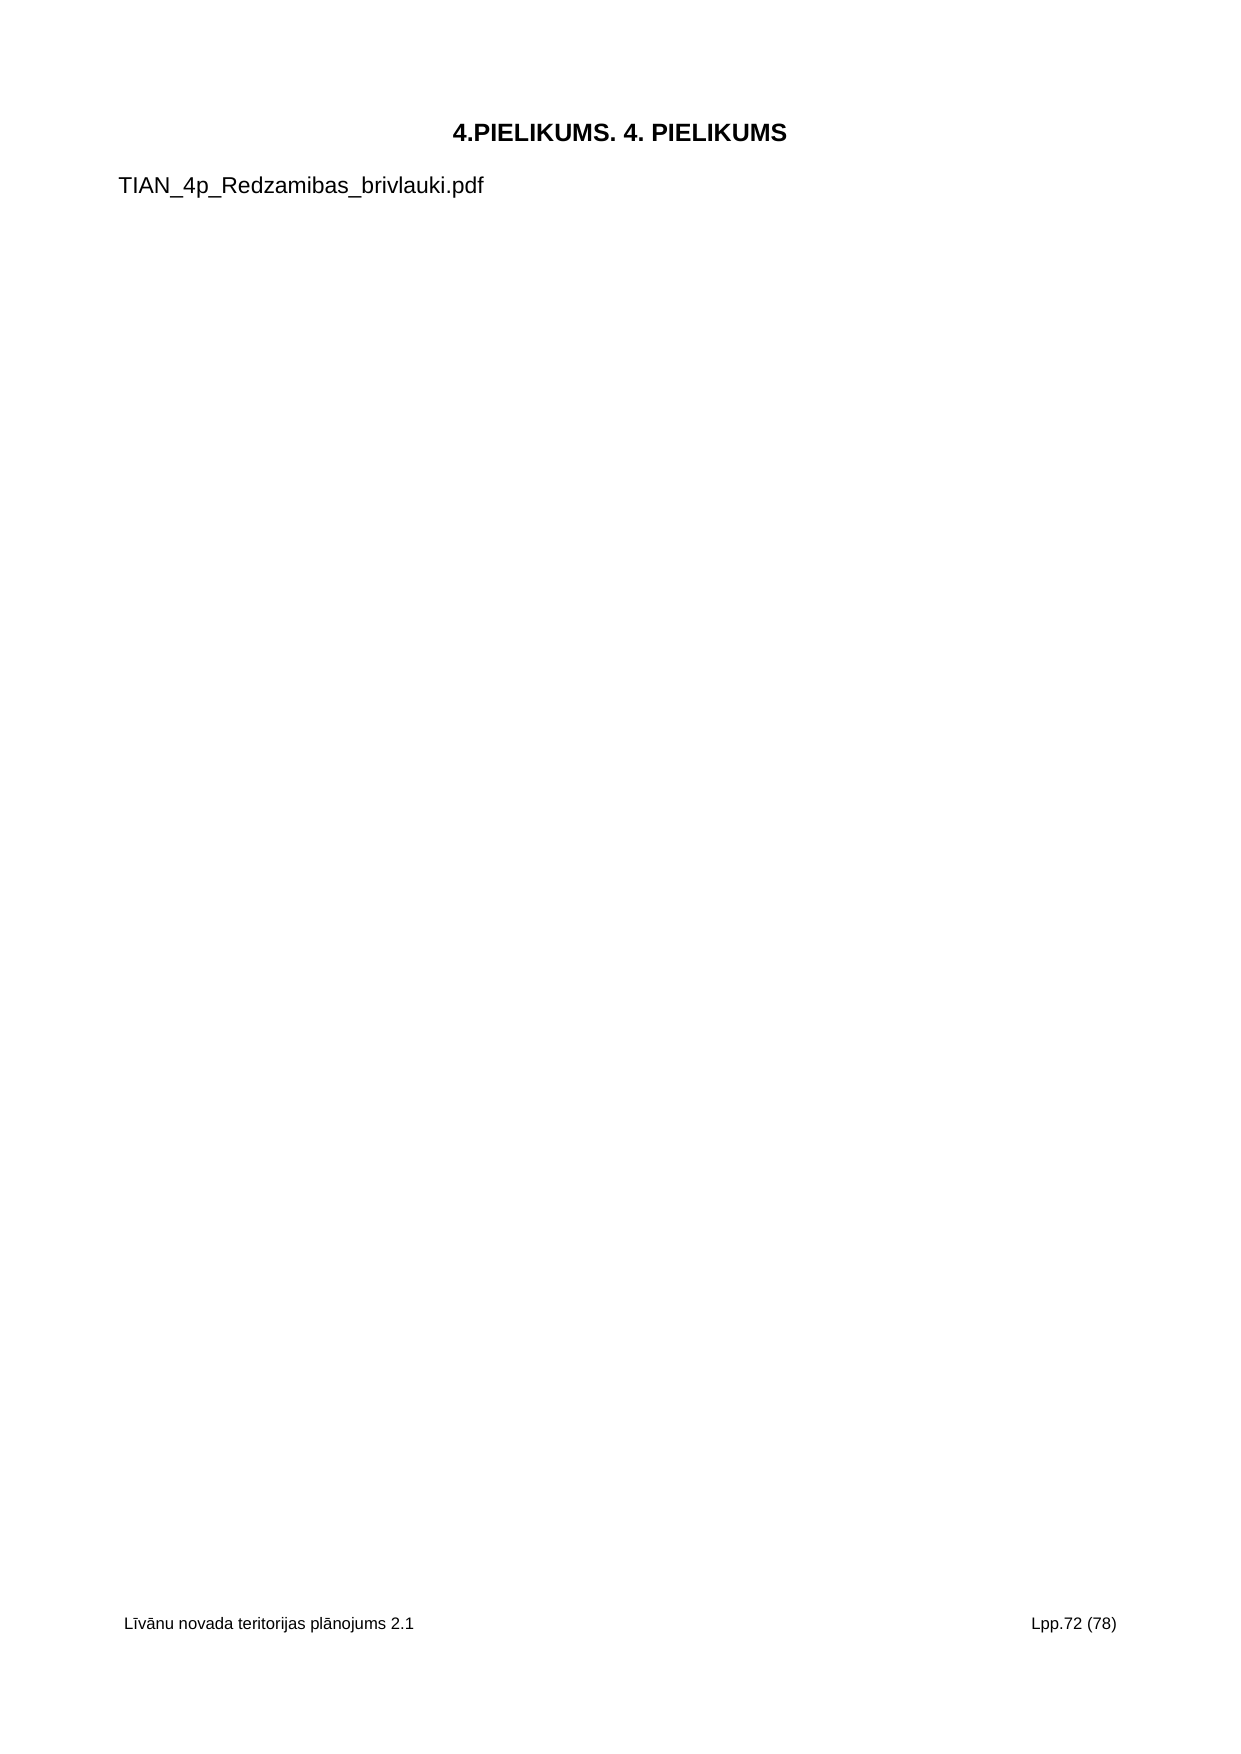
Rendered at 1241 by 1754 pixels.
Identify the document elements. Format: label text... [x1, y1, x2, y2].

subtitle 4.pielikums. 4. pielikums [118, 118, 1122, 147]
text TIAN_4p_Redzamibas_brivlauki.pdf [118, 172, 1122, 198]
